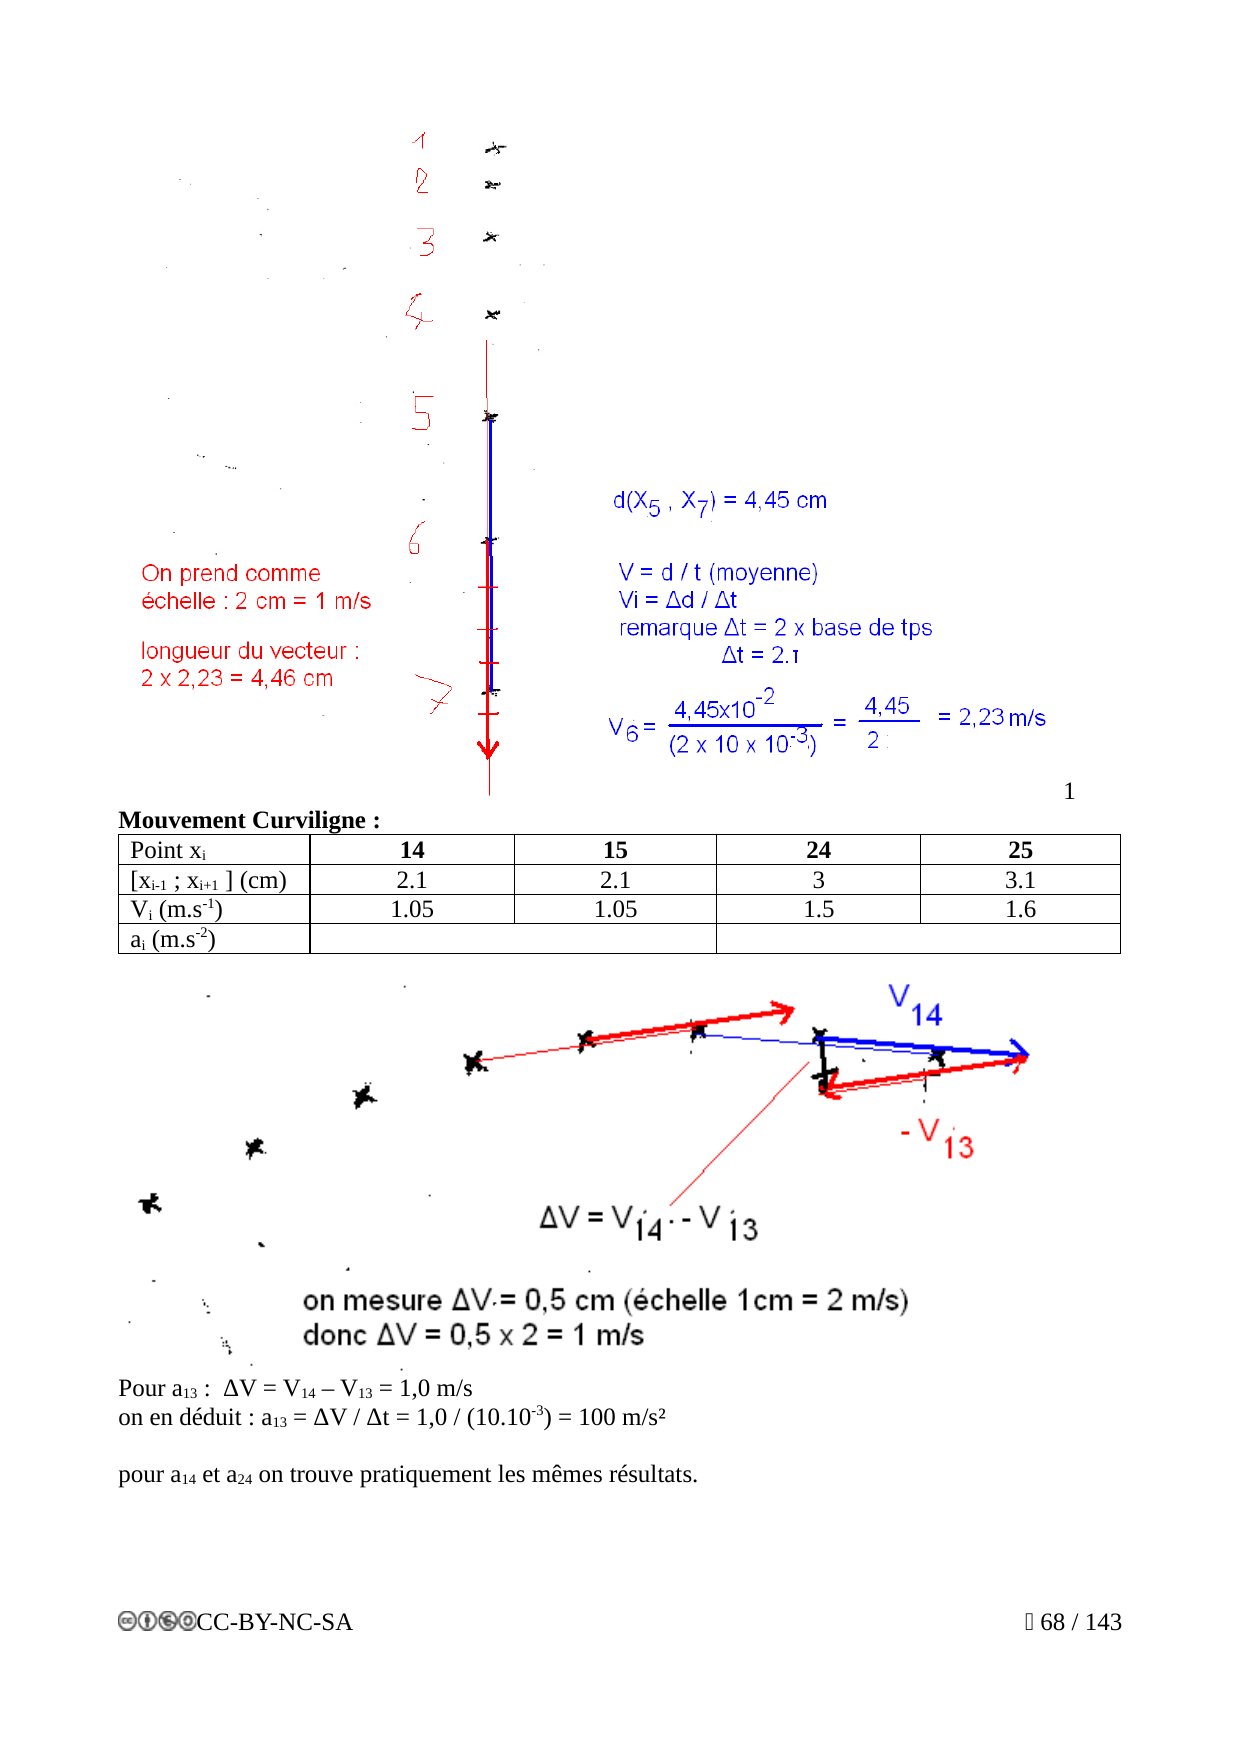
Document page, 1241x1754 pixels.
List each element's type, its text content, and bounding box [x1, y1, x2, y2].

table_cell [717, 924, 1120, 953]
table_cell 1,5 [717, 895, 920, 923]
table_header 15 [515, 835, 716, 864]
table_cell 3,1 [921, 865, 1120, 893]
table_cell 1,6 [921, 895, 1120, 923]
text Mouvement Curviligne : [118, 805, 1122, 834]
text on en déduit : a13 = ΔV / Δt = 1,0 / (10.10-3) = 100 m/s² [118, 1402, 1122, 1430]
picture [118, 1611, 197, 1631]
table_cell [xi-1 ; xi+1 ] (cm) [119, 865, 309, 893]
table_cell ai (m.s-2) [119, 924, 309, 953]
text Pour a13 : ΔV = V14 – V13 = 1,0 m/s [118, 1373, 1122, 1402]
table_cell Vi (m.s-1) [119, 895, 309, 923]
table_cell 2,1 [515, 865, 716, 893]
table_header Point xi [119, 835, 309, 864]
table_cell 3 [717, 865, 920, 893]
table_cell [311, 924, 716, 953]
text 1 [118, 118, 1122, 805]
table_header 14 [311, 835, 514, 864]
table_cell 2,1 [311, 865, 514, 893]
table_cell 1,05 [311, 895, 514, 923]
table_header 25 [921, 835, 1120, 864]
table_cell 1,05 [515, 895, 716, 923]
text pour a14 et a24 on trouve pratiquement les mêmes résultats. [118, 1459, 1122, 1488]
table_header 24 [717, 835, 920, 864]
